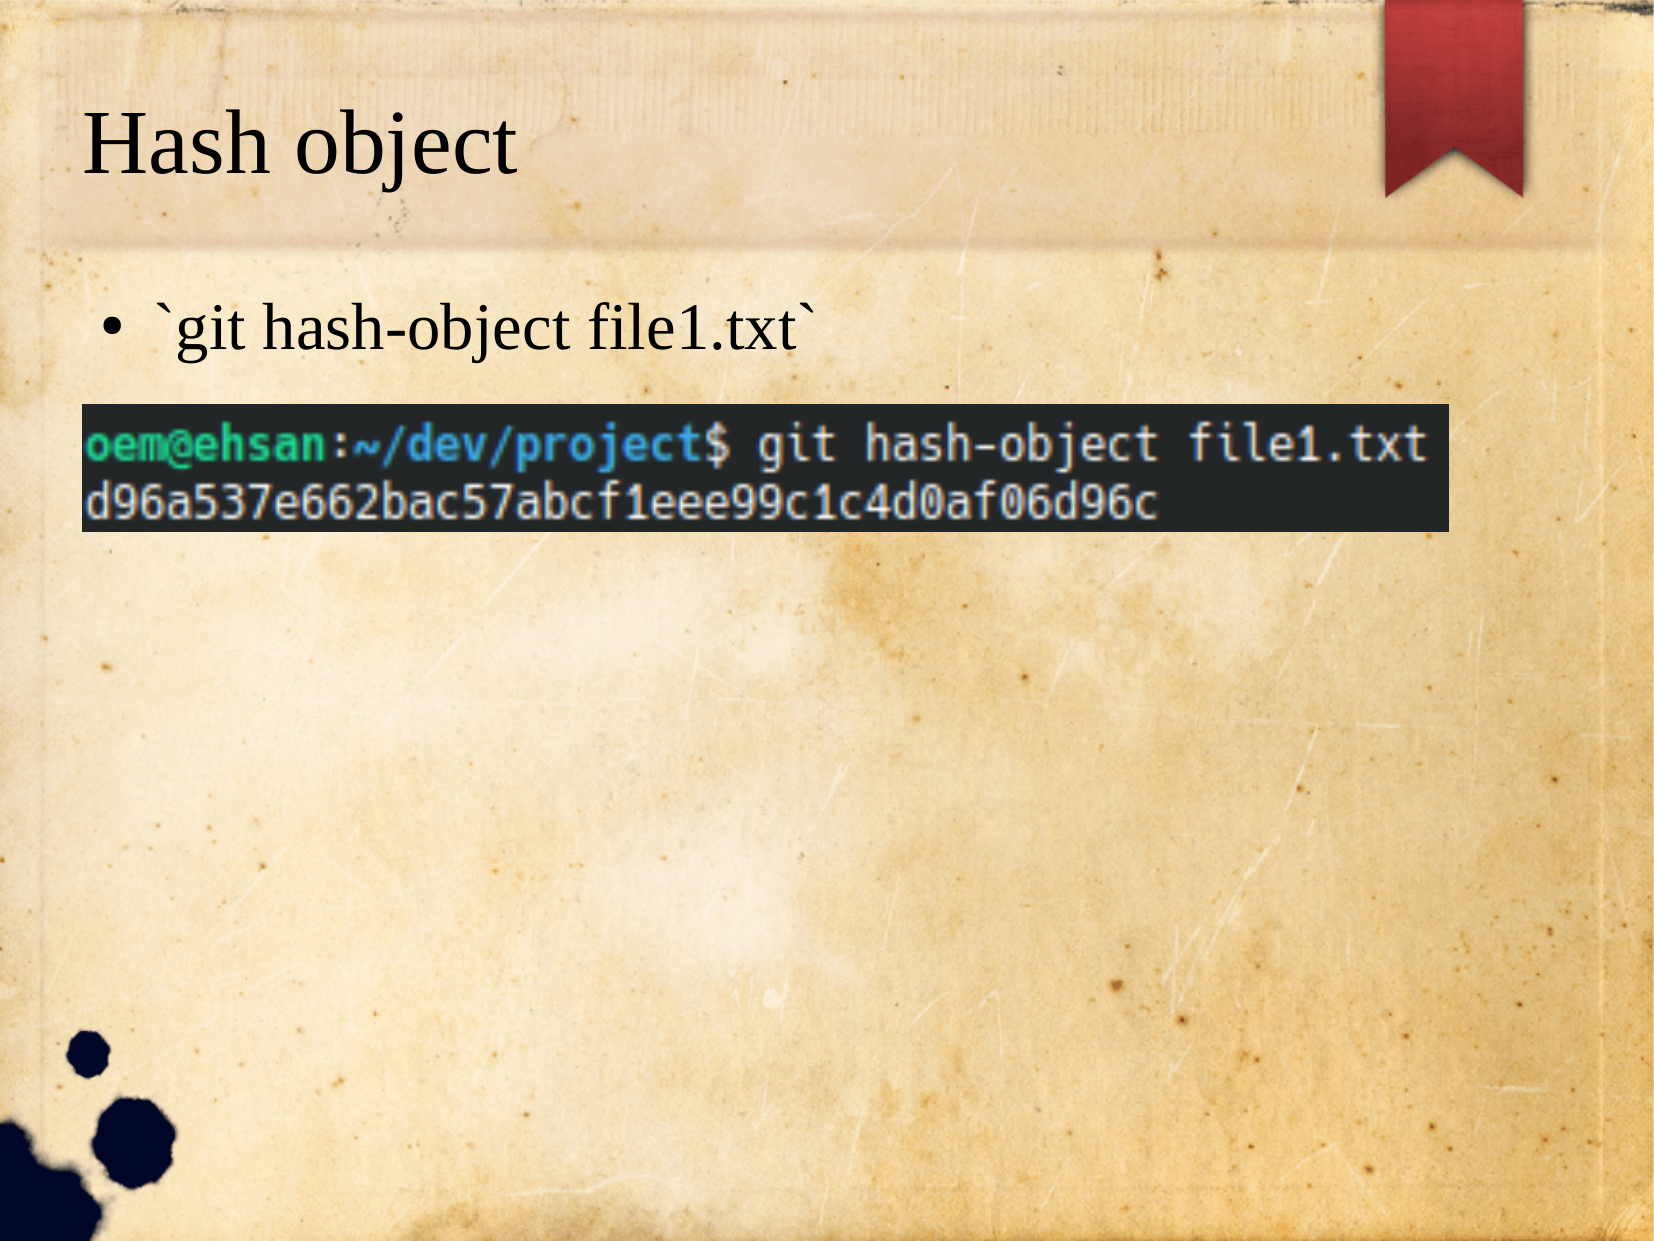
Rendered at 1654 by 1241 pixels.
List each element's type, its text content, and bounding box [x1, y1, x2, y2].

picture [0, 0, 1654, 1241]
title Hash object [82, 49, 1347, 237]
list `git hash-object file1.txt` [82, 290, 1538, 1010]
